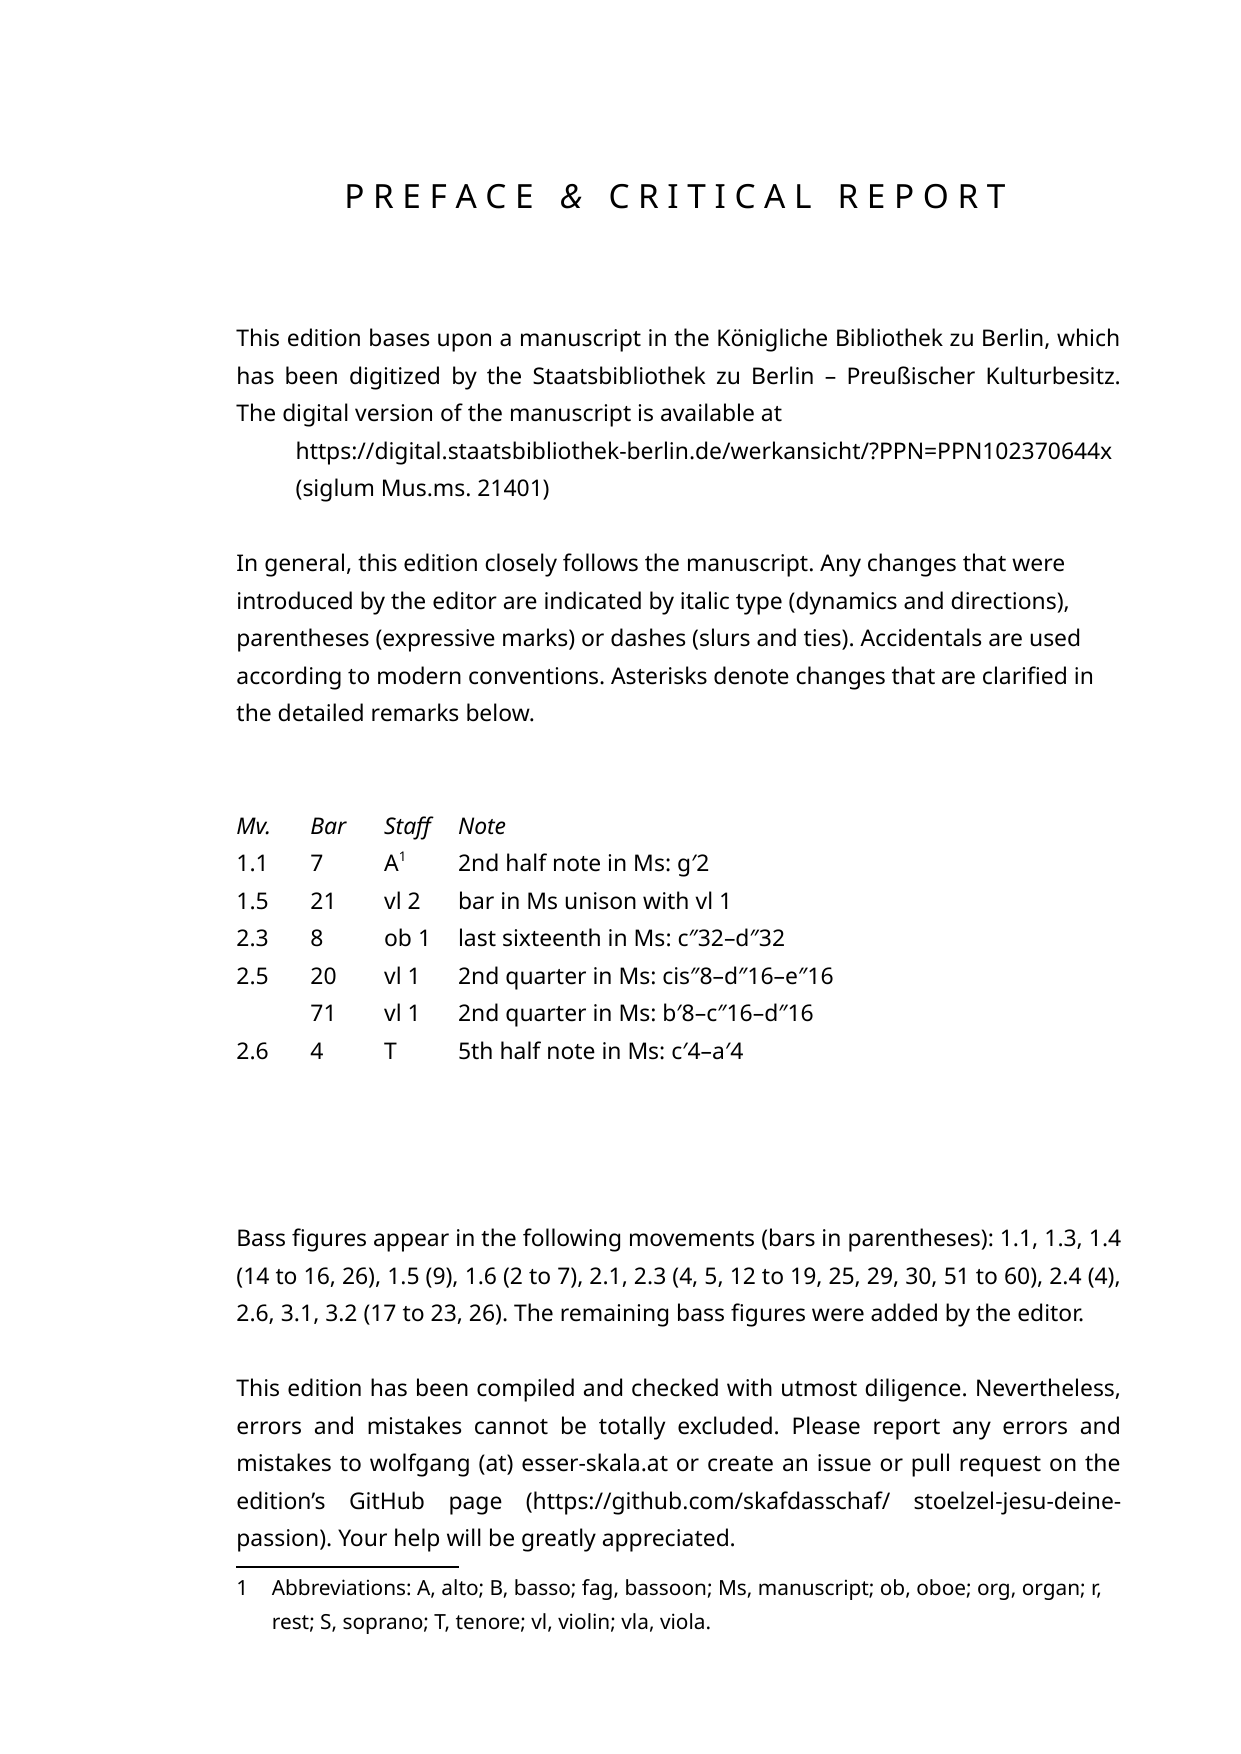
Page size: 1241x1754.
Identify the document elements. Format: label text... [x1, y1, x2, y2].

text Bass figures appear in the following movements (bars in parentheses): 1.1, 1.3, 1.4 (14 to 16, 26), 1.5 (9), 1.6 (2 to 7), 2.1, 2.3 (4, 5, 12 to 19, 25, 29, 30, 51 to 60), 2.4 (4), 2.6, 3.1, 3.2 (17 to 23, 26). The remaining bass figures were added by the editor. [236, 1222, 1122, 1329]
text P R E F A C E & C R I T I C A L R E P O R T [236, 173, 1122, 218]
text In general, this edition closely follows the manuscript. Any changes that were introduced by the editor are indicated by italic type (dynamics and directions), parentheses (expressive marks) or dashes (slurs and ties). Accidentals are used according to modern conventions. Asterisks denote changes that are clarified in the detailed remarks below. Mv. Bar Staff Note 1.1 7 A 2nd half note in Ms: g′2 1.5 21 vl 2 bar in Ms unison with vl 1 2.3 8 ob 1 last sixteenth in Ms: c″32–d″32 2.5 20 vl 1 2nd quarter in Ms: cis″8–d″16–e″16 71 vl 1 2nd quarter in Ms: b′8–c″16–d″16 2.6 4 T 5th half note in Ms: c′4–a′4 [236, 547, 1122, 1104]
text https://digital.staatsbibliothek-berlin.de/werkansicht/?PPN=PPN102370644x (siglum Mus.ms. 21401) [236, 435, 1122, 504]
text This edition has been compiled and checked with utmost diligence. Nevertheless, errors and mistakes cannot be totally excluded. Please report any errors and mistakes to wolfgang (at) esser-skala.at or create an issue or pull request on the edition’s GitHub page (https://github.com/skafdasschaf/ stoelzel-jesu-deine-passion). Your help will be greatly appreciated. [236, 1372, 1122, 1554]
text This edition bases upon a manuscript in the Königliche Bibliothek zu Berlin, which has been digitized by the Staatsbibliothek zu Berlin – Preußischer Kulturbesitz. The digital version of the manuscript is available at [236, 322, 1122, 429]
text Abbreviations: A, alto; B, basso; fag, bassoon; Ms, manuscript; ob, oboe; org, organ; r, rest; S, soprano; T, tenore; vl, violin; vla, viola. [236, 1573, 1122, 1636]
